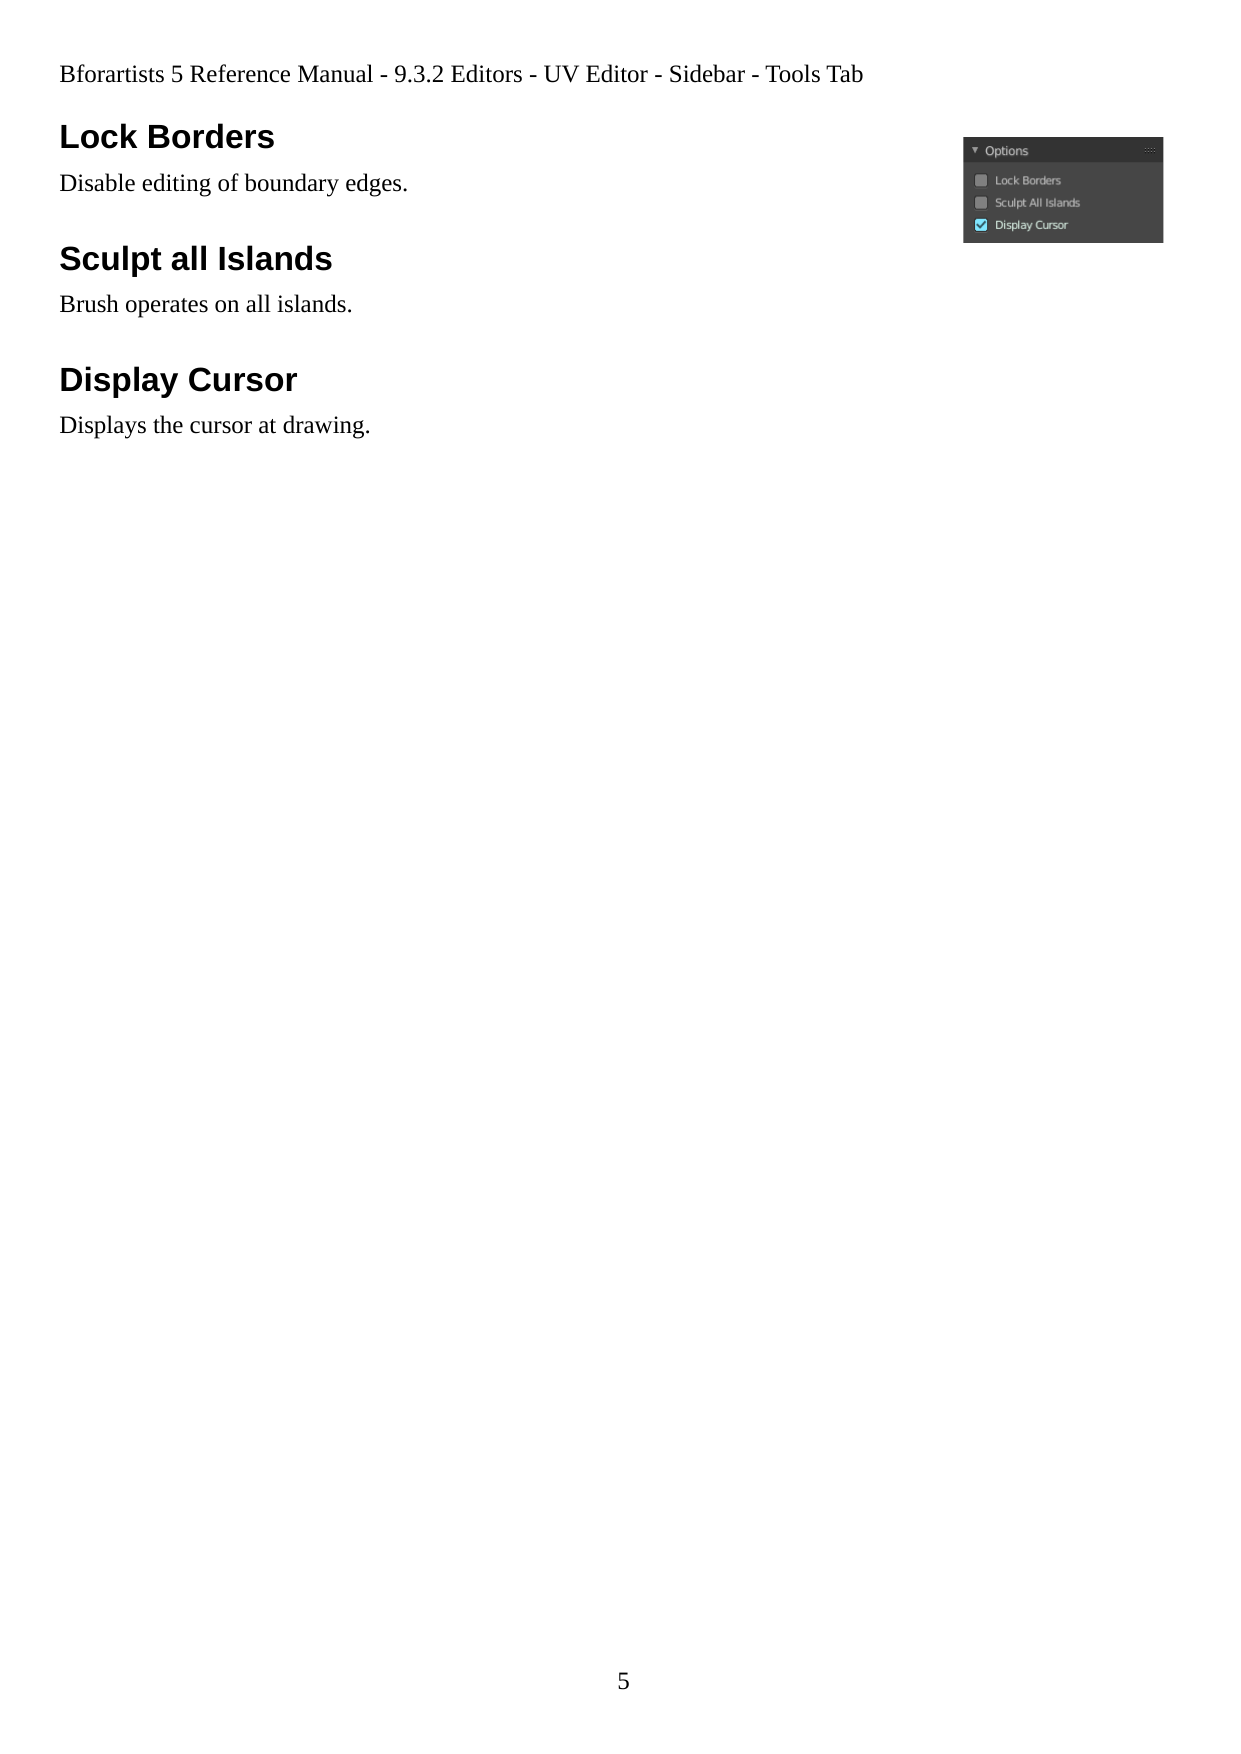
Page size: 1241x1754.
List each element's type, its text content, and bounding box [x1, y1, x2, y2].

subtitle Sculpt all Islands [59, 238, 1181, 277]
text Brush operates on all islands. [59, 289, 1181, 318]
subtitle Display Cursor [59, 359, 1181, 398]
picture [963, 137, 1164, 243]
subtitle Lock Borders [59, 117, 1181, 156]
text Displays the cursor at drawing. [59, 411, 1181, 439]
text Disable editing of boundary edges. [59, 168, 963, 197]
